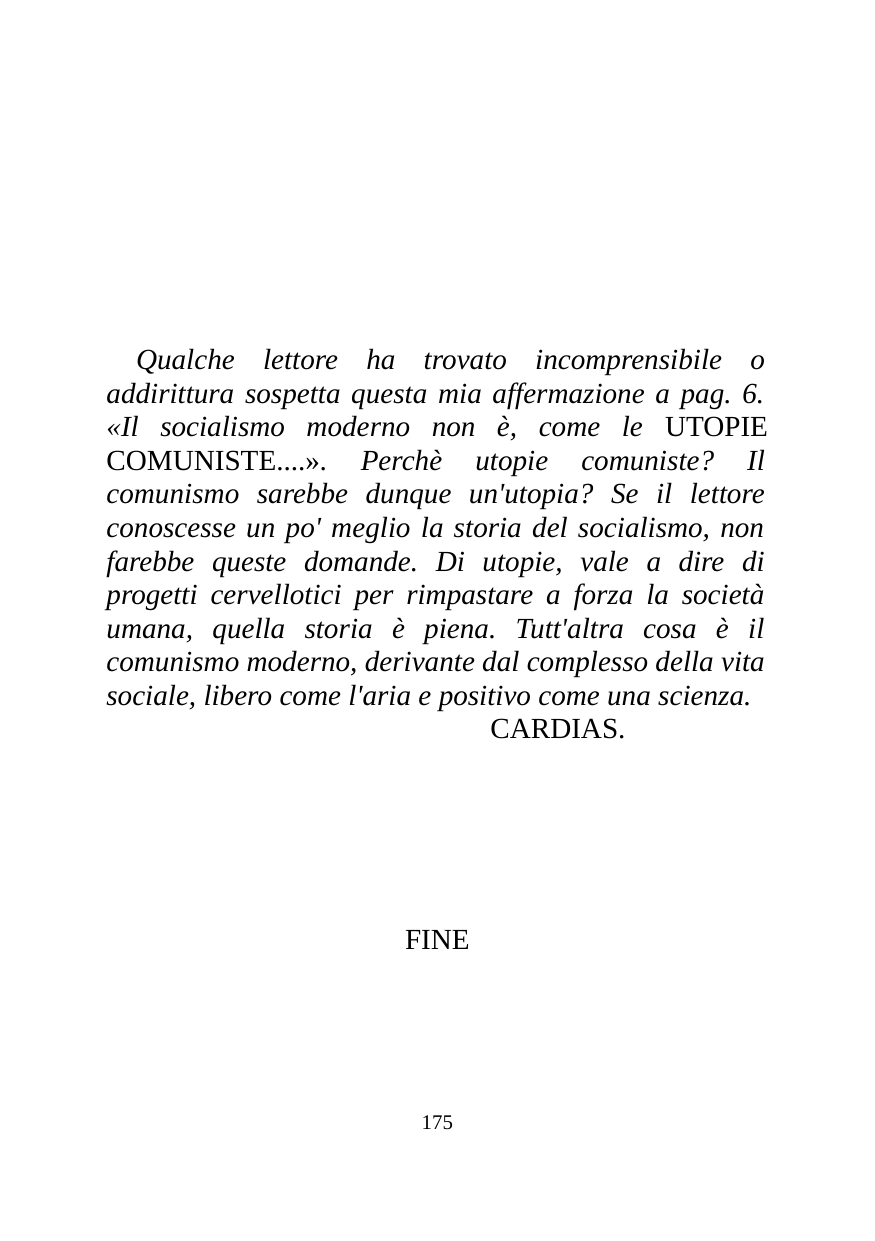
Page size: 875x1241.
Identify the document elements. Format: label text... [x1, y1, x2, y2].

text Qualche lettore ha trovato incomprensibile o addirittura sospetta questa mia affermazione a pag. 6. «Il socialismo moderno non è, come le UTOPIE COMUNISTE....». Perchè utopie comuniste? Il comunismo sarebbe dunque un'utopia? Se il lettore conoscesse un po' meglio la storia del socialismo, non farebbe queste domande. Di utopie, vale a dire di progetti cervellotici per rimpastare a forza la società umana, quella storia è piena. Tutt'altra cosa è il comunismo moderno, derivante dal complesso della vita sociale, libero come l'aria e positivo come una scienza. [106, 342, 768, 711]
text CARDIAS. [461, 711, 768, 745]
text FINE [106, 922, 768, 956]
